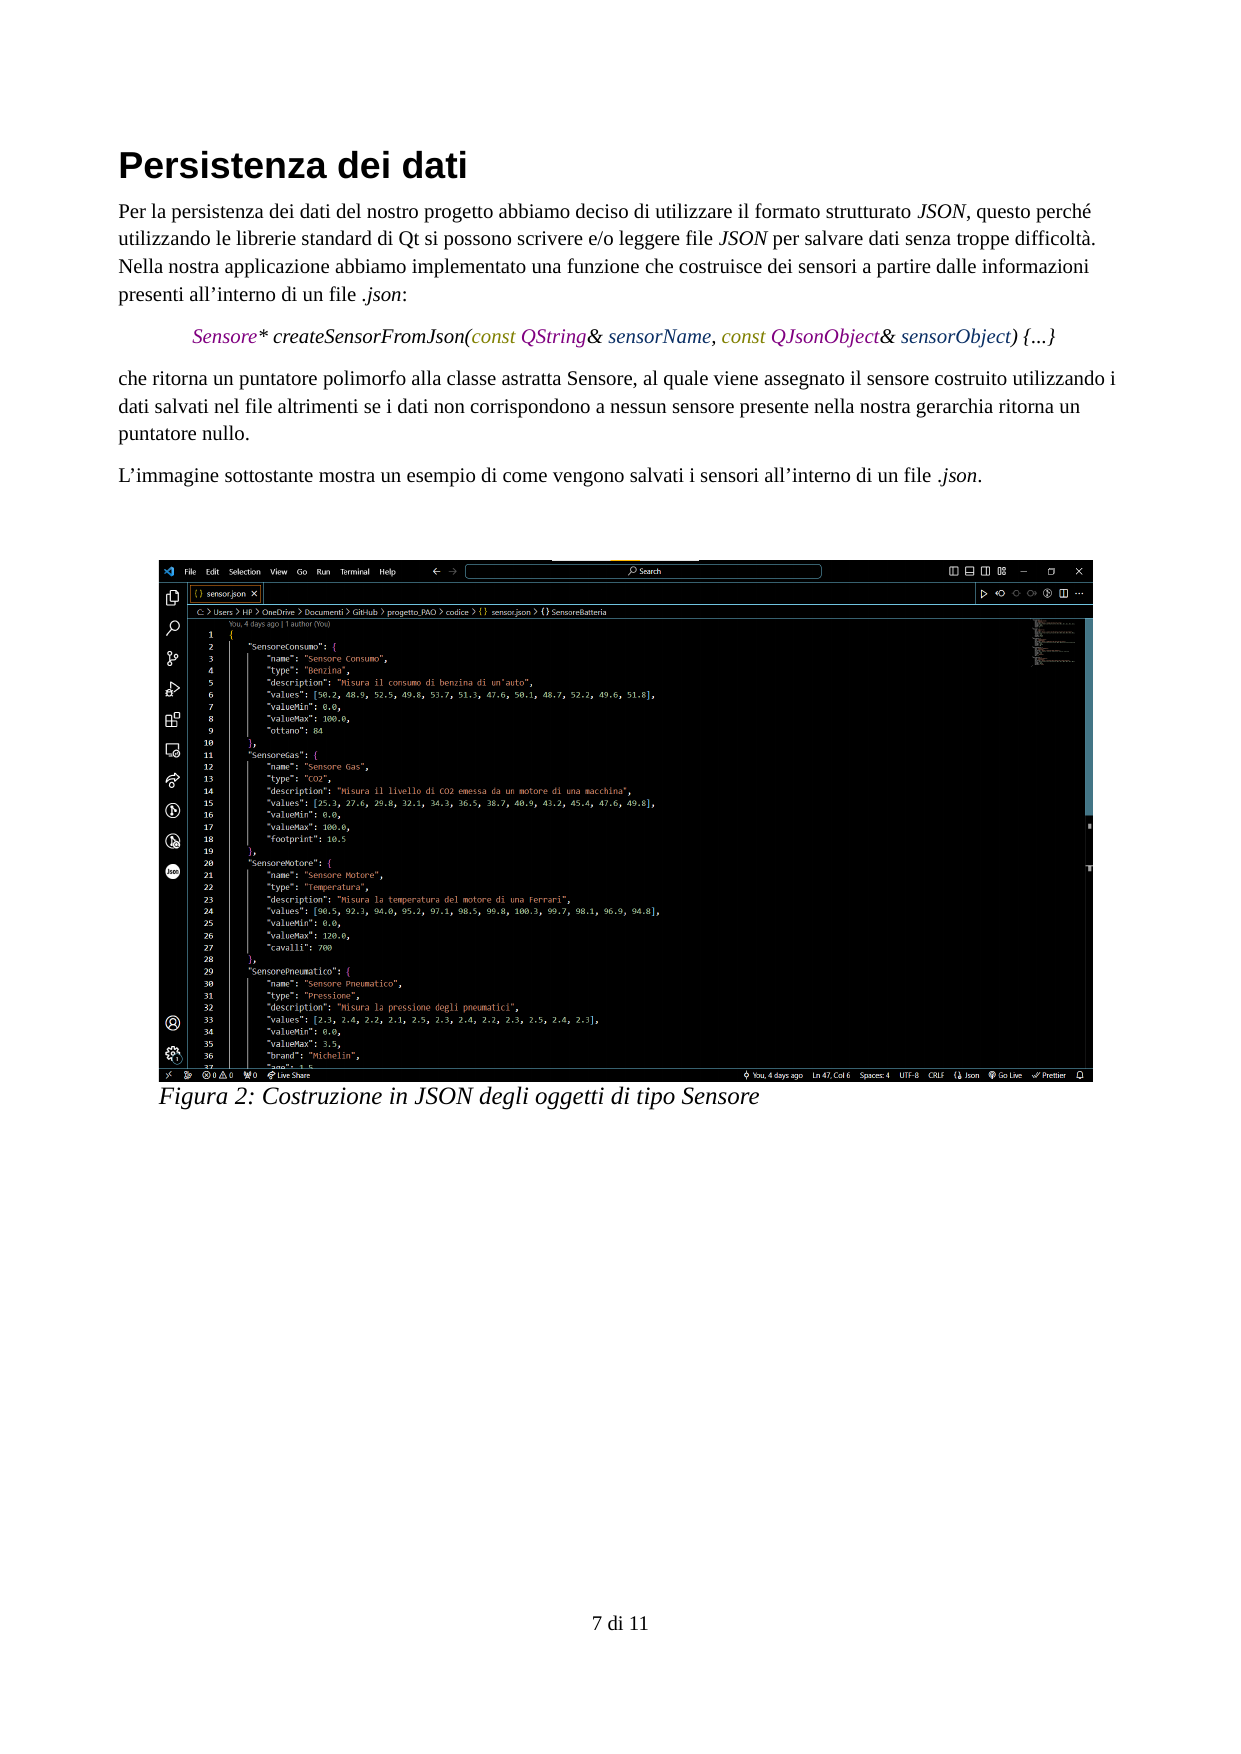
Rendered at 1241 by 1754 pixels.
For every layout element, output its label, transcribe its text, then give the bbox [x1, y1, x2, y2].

text Sensore* createSensorFromJson(const QString& sensorName, const QJsonObject& sensorObject) {...} [118, 324, 1122, 348]
text L’immagine sottostante mostra un esempio di come vengono salvati i sensori all’interno di un file .json. [118, 463, 1122, 487]
text Figura 2: Costruzione in JSON degli oggetti di tipo Sensore [159, 1082, 1093, 1110]
text Per la persistenza dei dati del nostro progetto abbiamo deciso di utilizzare il formato strutturato JSON, questo perché utilizzando le librerie standard di Qt si possono scrivere e/o leggere file JSON per salvare dati senza troppe difficoltà. Nella nostra applicazione abbiamo implementato una funzione che costruisce dei sensori a partire dalle informazioni presenti all’interno di un file .json: [118, 199, 1122, 306]
text che ritorna un puntatore polimorfo alla classe astratta Sensore, al quale viene assegnato il sensore costruito utilizzando i dati salvati nel file altrimenti se i dati non corrispondono a nessun sensore presente nella nostra gerarchia ritorna un puntatore nullo. [118, 366, 1122, 445]
picture [158, 560, 1093, 1082]
subtitle Persistenza dei dati [118, 143, 1122, 186]
